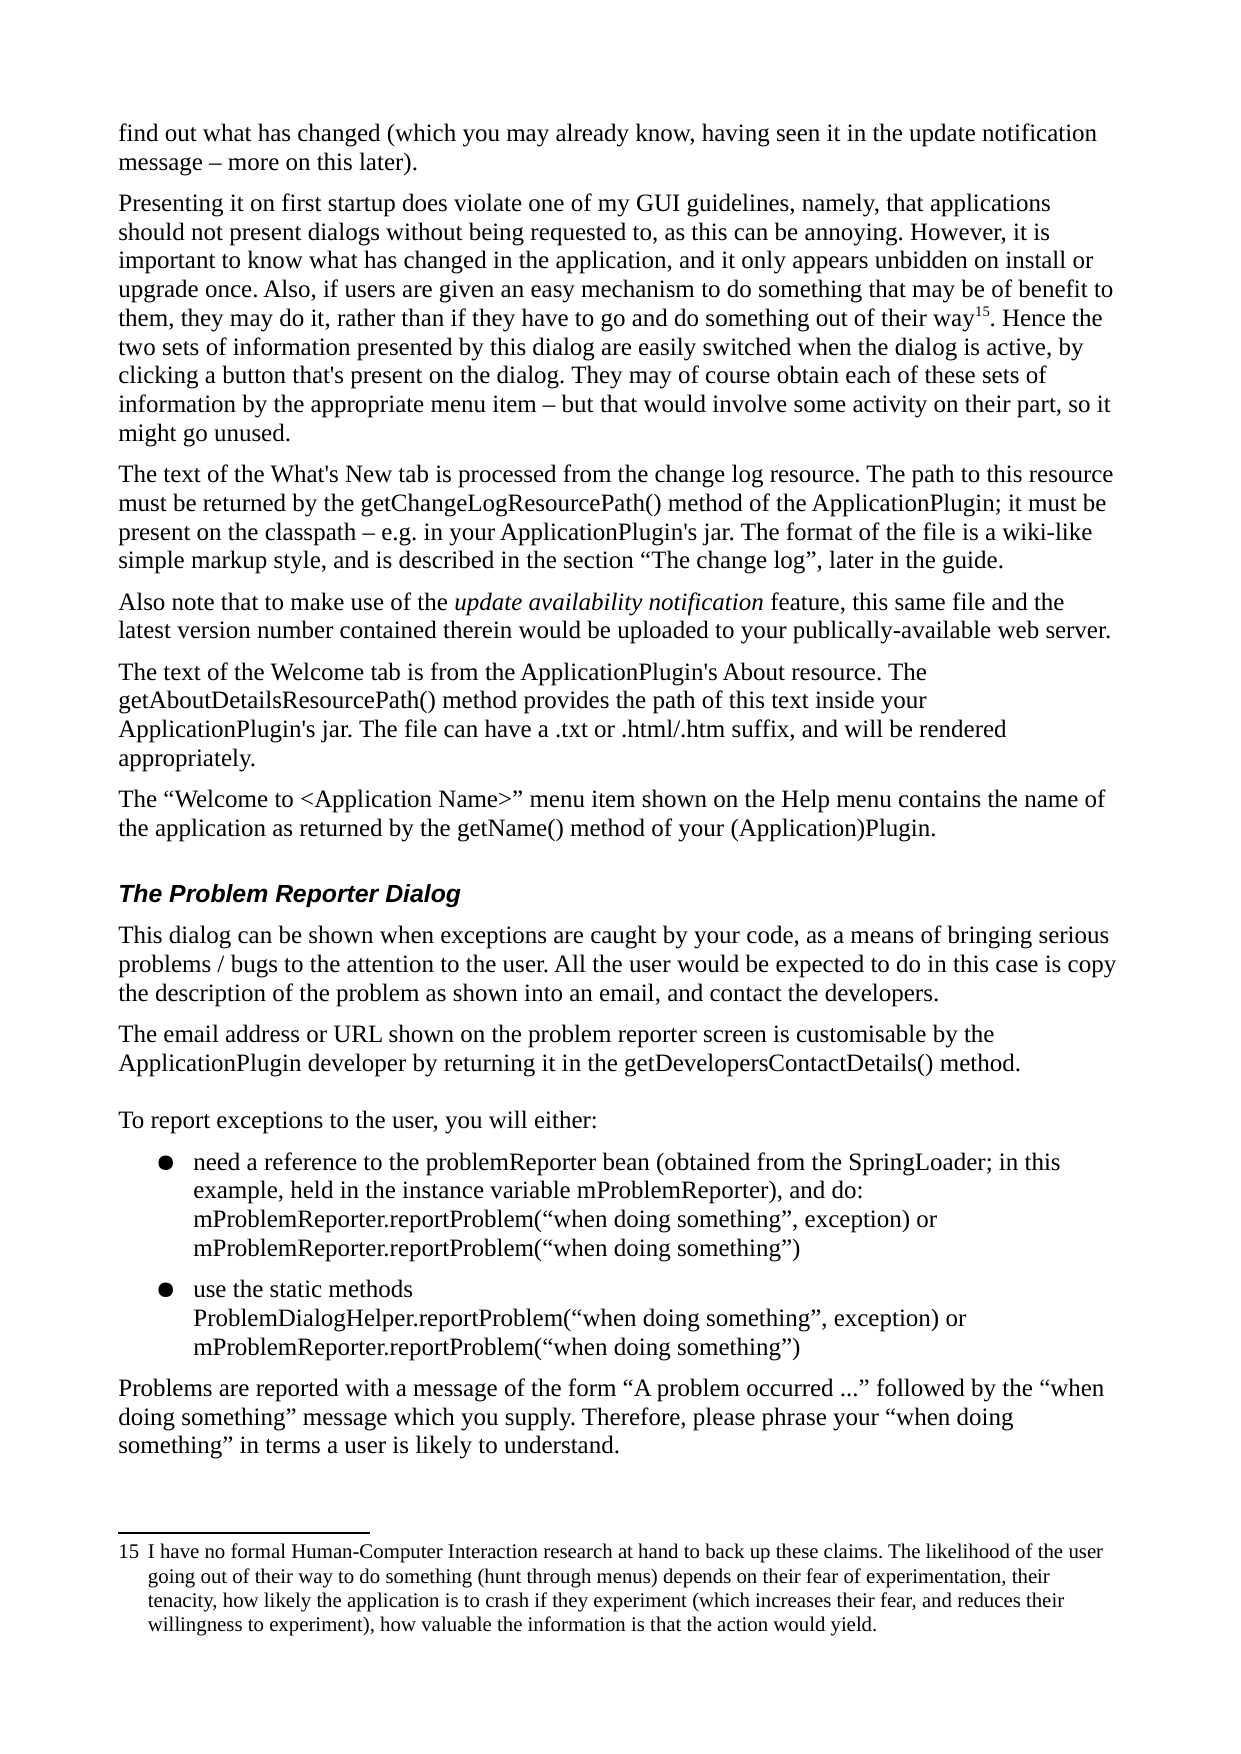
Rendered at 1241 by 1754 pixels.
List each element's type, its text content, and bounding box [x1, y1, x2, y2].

subtitle The Problem Reporter Dialog [118, 879, 1122, 908]
text I have no formal Human-Computer Interaction research at hand to back up these claims. The likelihood of the user going out of their way to do something (hunt through menus) depends on their fear of experimentation, their tenacity, how likely the application is to crash if they experiment (which increases their fear, and reduces their willingness to experiment), how valuable the information is that the action would yield. [118, 1539, 1122, 1636]
text Also note that to make use of the update availability notification feature, this same file and the latest version number contained therein would be uploaded to your publically-available web server. [118, 587, 1122, 644]
list use the static methods ProblemDialogHelper.reportProblem(“when doing something”, exception) or mProblemReporter.reportProblem(“when doing something”) [156, 1274, 1122, 1360]
text The “Welcome to <Application Name>” menu item shown on the Help menu contains the name of the application as returned by the getName() method of your (Application)Plugin. [118, 784, 1122, 842]
text To report exceptions to the user, you will either: [118, 1105, 1122, 1134]
list need a reference to the problemReporter bean (obtained from the SpringLoader; in this example, held in the instance variable mProblemReporter), and do: mProblemReporter.reportProblem(“when doing something”, exception) or mProblemReporter.reportProblem(“when doing something”) [156, 1147, 1122, 1262]
text This dialog can be shown when exceptions are caught by your code, as a means of bringing serious problems / bugs to the attention to the user. All the user would be expected to do in this case is copy the description of the problem as shown into an email, and contact the developers. [118, 920, 1122, 1007]
text Presenting it on first startup does violate one of my GUI guidelines, namely, that applications should not present dialogs without being requested to, as this can be annoying. However, it is important to know what has changed in the application, and it only appears unbidden on install or upgrade once. Also, if users are given an easy mechanism to do something that may be of benefit to them, they may do it, rather than if they have to go and do something out of their way. Hence the two sets of information presented by this dialog are easily switched when the dialog is active, by clicking a button that's present on the dialog. They may of course obtain each of these sets of information by the appropriate menu item – but that would involve some activity on their part, so it might go unused. [118, 188, 1122, 447]
text Problems are reported with a message of the form “A problem occurred ...” followed by the “when doing something” message which you supply. Therefore, please phrase your “when doing something” in terms a user is likely to understand. [118, 1373, 1122, 1459]
text The text of the Welcome tab is from the ApplicationPlugin's About resource. The getAboutDetailsResourcePath() method provides the path of this text inside your ApplicationPlugin's jar. The file can have a .txt or .html/.htm suffix, and will be rendered appropriately. [118, 657, 1122, 772]
text find out what has changed (which you may already know, having seen it in the update notification message – more on this later). [118, 118, 1122, 176]
text The text of the What's New tab is processed from the change log resource. The path to this resource must be returned by the getChangeLogResourcePath() method of the ApplicationPlugin; it must be present on the classpath – e.g. in your ApplicationPlugin's jar. The format of the file is a wiki-like simple markup style, and is described in the section “The change log”, later in the guide. [118, 459, 1122, 574]
text The email address or URL shown on the problem reporter screen is customisable by the ApplicationPlugin developer by returning it in the getDevelopersContactDetails() method. [118, 1019, 1122, 1077]
